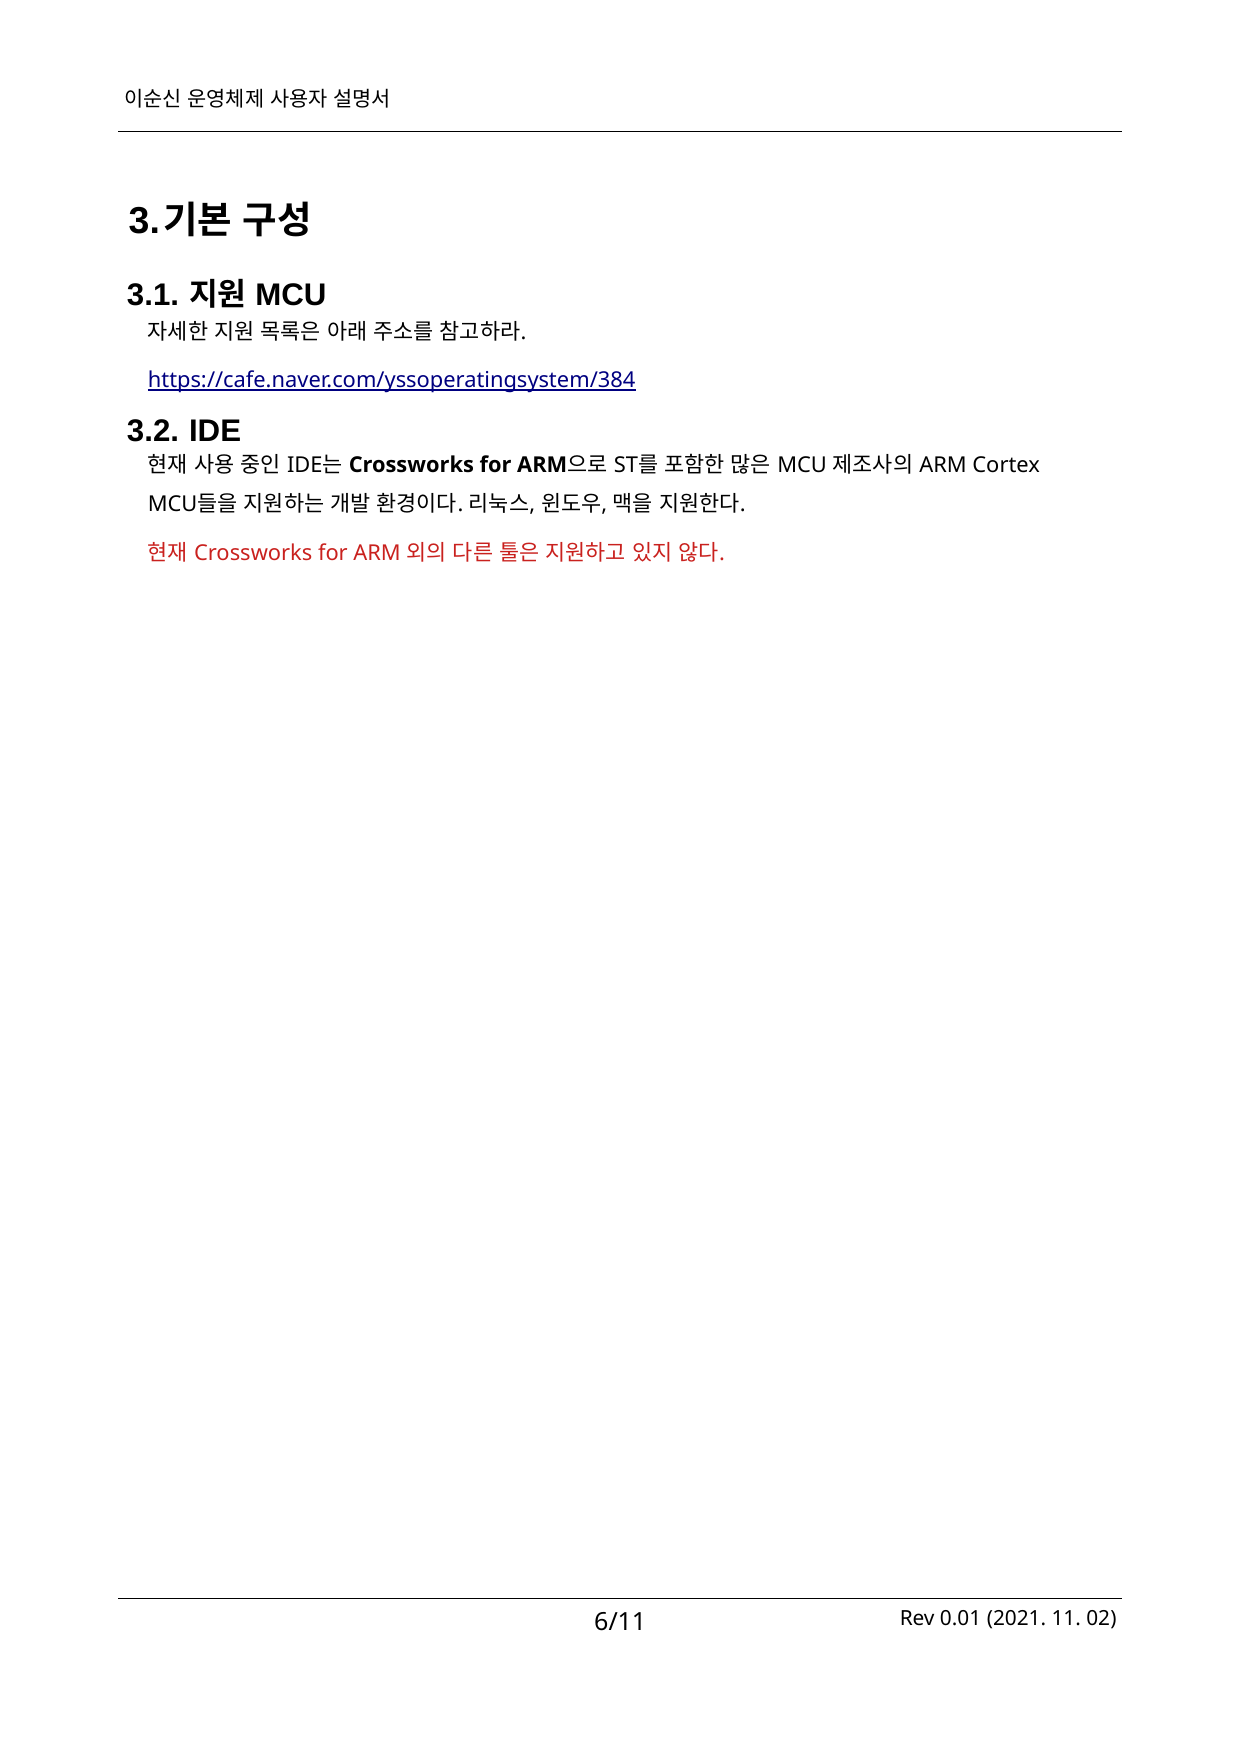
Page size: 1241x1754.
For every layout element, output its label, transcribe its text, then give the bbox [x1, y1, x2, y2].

text 현재 사용 중인 IDE는 Crossworks for ARM으로 ST를 포함한 많은 MCU 제조사의 ARM Cortex MCU들을 지원하는 개발 환경이다. 리눅스, 윈도우, 맥을 지원한다. [148, 447, 1093, 517]
text https://cafe.naver.com/yssoperatingsystem/384 [148, 364, 1093, 394]
text 자세한 지원 목록은 아래 주소를 참고하라. [148, 314, 1093, 346]
subtitle 기본 구성 [118, 190, 1122, 244]
subtitle IDE [118, 412, 1122, 447]
subtitle 지원 MCU [118, 269, 1122, 314]
text 현재 Crossworks for ARM 외의 다른 툴은 지원하고 있지 않다. [148, 535, 1093, 567]
